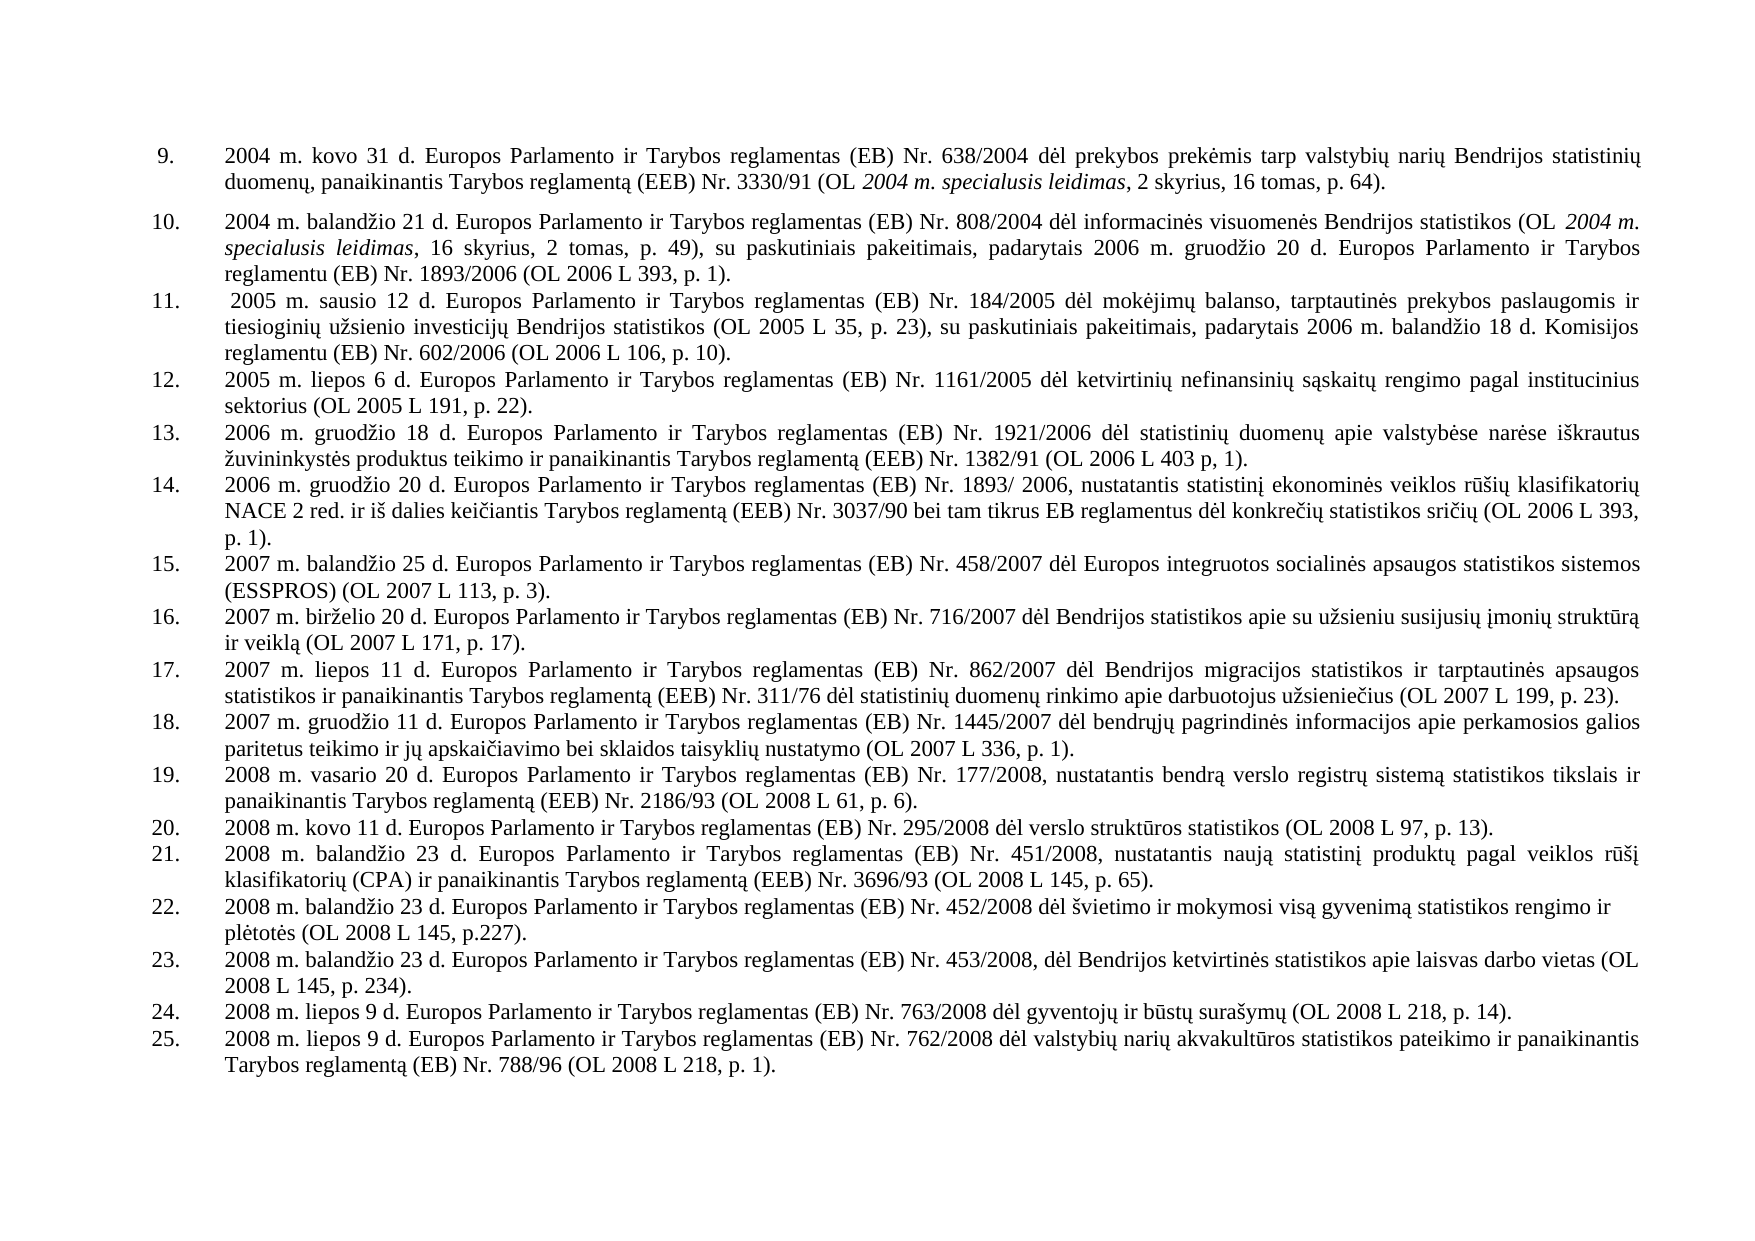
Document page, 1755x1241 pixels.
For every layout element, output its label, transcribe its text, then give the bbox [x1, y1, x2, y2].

table_cell 2006 m. gruodžio 20 d. Europos Parlamento ir Tarybos reglamentas (EB) Nr. 1893/ 2006, nustatantis statistinį ekonominės veiklos rūšių klasifikatorių NACE 2 red. ir iš dalies keičiantis Tarybos reglamentą (EEB) Nr. 3037/90 bei tam tikrus EB reglamentus dėl konkrečių statistikos sričių (OL 2006 L 393, p. 1). [213, 471, 1653, 550]
table_cell 24. [118, 998, 213, 1025]
table_cell 2007 m. gruodžio 11 d. Europos Parlamento ir Tarybos reglamentas (EB) Nr. 1445/2007 dėl bendrųjų pagrindinės informacijos apie perkamosios galios paritetus teikimo ir jų apskaičiavimo bei sklaidos taisyklių nustatymo (OL 2007 L 336, p. 1). [213, 709, 1653, 761]
table_cell 17. [118, 656, 213, 708]
table_cell 2004 m. kovo 31 d. Europos Parlamento ir Tarybos reglamentas (EB) Nr. 638/2004 dėl prekybos prekėmis tarp valstybių narių Bendrijos statistinių duomenų, panaikinantis Tarybos reglamentą (EEB) Nr. 3330/91 (OL 2004 m. specialusis leidimas, 2 skyrius, 16 tomas, p. 64). [213, 142, 1653, 208]
table_cell 2007 m. birželio 20 d. Europos Parlamento ir Tarybos reglamentas (EB) Nr. 716/2007 dėl Bendrijos statistikos apie su užsieniu susijusių įmonių struktūrą ir veiklą (OL 2007 L 171, p. 17). [213, 603, 1653, 656]
table_cell 21. [118, 840, 213, 893]
table_cell 18. [118, 709, 213, 761]
table_cell 12. [118, 366, 213, 418]
table_cell 2005 m. sausio 12 d. Europos Parlamento ir Tarybos reglamentas (EB) Nr. 184/2005 dėl mokėjimų balanso, tarptautinės prekybos paslaugomis ir tiesioginių užsienio investicijų Bendrijos statistikos (OL 2005 L 35, p. 23), su paskutiniais pakeitimais, padarytais 2006 m. balandžio 18 d. Komisijos reglamentu (EB) Nr. 602/2006 (OL 2006 L 106, p. 10). [213, 287, 1653, 366]
table_cell 19. [118, 761, 213, 814]
table_cell 25. [118, 1025, 213, 1077]
table_cell 2006 m. gruodžio 18 d. Europos Parlamento ir Tarybos reglamentas (EB) Nr. 1921/2006 dėl statistinių duomenų apie valstybėse narėse iškrautus žuvininkystės produktus teikimo ir panaikinantis Tarybos reglamentą (EEB) Nr. 1382/91 (OL 2006 L 403 p, 1). [213, 419, 1653, 471]
table_cell 11. [118, 287, 213, 366]
table_cell 20. [118, 814, 213, 840]
table_cell 23. [118, 946, 213, 998]
table_cell 15. [118, 550, 213, 603]
table_cell 2008 m. vasario 20 d. Europos Parlamento ir Tarybos reglamentas (EB) Nr. 177/2008, nustatantis bendrą verslo registrų sistemą statistikos tikslais ir panaikinantis Tarybos reglamentą (EEB) Nr. 2186/93 (OL 2008 L 61, p. 6). [213, 761, 1653, 814]
table_cell 22. [118, 893, 213, 946]
table_cell 2007 m. liepos 11 d. Europos Parlamento ir Tarybos reglamentas (EB) Nr. 862/2007 dėl Bendrijos migracijos statistikos ir tarptautinės apsaugos statistikos ir panaikinantis Tarybos reglamentą (EEB) Nr. 311/76 dėl statistinių duomenų rinkimo apie darbuotojus užsieniečius (OL 2007 L 199, p. 23). [213, 656, 1653, 708]
table_cell 14. [118, 471, 213, 550]
table_cell 10. [118, 208, 213, 287]
table_cell 2008 m. kovo 11 d. Europos Parlamento ir Tarybos reglamentas (EB) Nr. 295/2008 dėl verslo struktūros statistikos (OL 2008 L 97, p. 13). [213, 814, 1653, 840]
table_cell 2007 m. balandžio 25 d. Europos Parlamento ir Tarybos reglamentas (EB) Nr. 458/2007 dėl Europos integruotos socialinės apsaugos statistikos sistemos (ESSPROS) (OL 2007 L 113, p. 3). [213, 550, 1653, 603]
table_cell 16. [118, 603, 213, 656]
table_cell 2008 m. balandžio 23 d. Europos Parlamento ir Tarybos reglamentas (EB) Nr. 451/2008, nustatantis naują statistinį produktų pagal veiklos rūšį klasifikatorių (CPA) ir panaikinantis Tarybos reglamentą (EEB) Nr. 3696/93 (OL 2008 L 145, p. 65). [213, 840, 1653, 893]
table_cell 2008 m. liepos 9 d. Europos Parlamento ir Tarybos reglamentas (EB) Nr. 763/2008 dėl gyventojų ir būstų surašymų (OL 2008 L 218, p. 14). [213, 998, 1653, 1025]
table_cell 2005 m. liepos 6 d. Europos Parlamento ir Tarybos reglamentas (EB) Nr. 1161/2005 dėl ketvirtinių nefinansinių sąskaitų rengimo pagal institucinius sektorius (OL 2005 L 191, p. 22). [213, 366, 1653, 418]
table_cell 2008 m. balandžio 23 d. Europos Parlamento ir Tarybos reglamentas (EB) Nr. 453/2008, dėl Bendrijos ketvirtinės statistikos apie laisvas darbo vietas (OL 2008 L 145, p. 234). [213, 946, 1653, 998]
table_cell 9. [118, 142, 213, 208]
table_cell 13. [118, 419, 213, 471]
table_cell 2008 m. balandžio 23 d. Europos Parlamento ir Tarybos reglamentas (EB) Nr. 452/2008 dėl švietimo ir mokymosi visą gyvenimą statistikos rengimo ir plėtotės (OL 2008 L 145, p.227). [213, 893, 1653, 946]
table_cell 2004 m. balandžio 21 d. Europos Parlamento ir Tarybos reglamentas (EB) Nr. 808/2004 dėl informacinės visuomenės Bendrijos statistikos (OL 2004 m. specialusis leidimas, 16 skyrius, 2 tomas, p. 49), su paskutiniais pakeitimais, padarytais 2006 m. gruodžio 20 d. Europos Parlamento ir Tarybos reglamentu (EB) Nr. 1893/2006 (OL 2006 L 393, p. 1). [213, 208, 1653, 287]
table_cell 2008 m. liepos 9 d. Europos Parlamento ir Tarybos reglamentas (EB) Nr. 762/2008 dėl valstybių narių akvakultūros statistikos pateikimo ir panaikinantis Tarybos reglamentą (EB) Nr. 788/96 (OL 2008 L 218, p. 1). [213, 1025, 1653, 1077]
